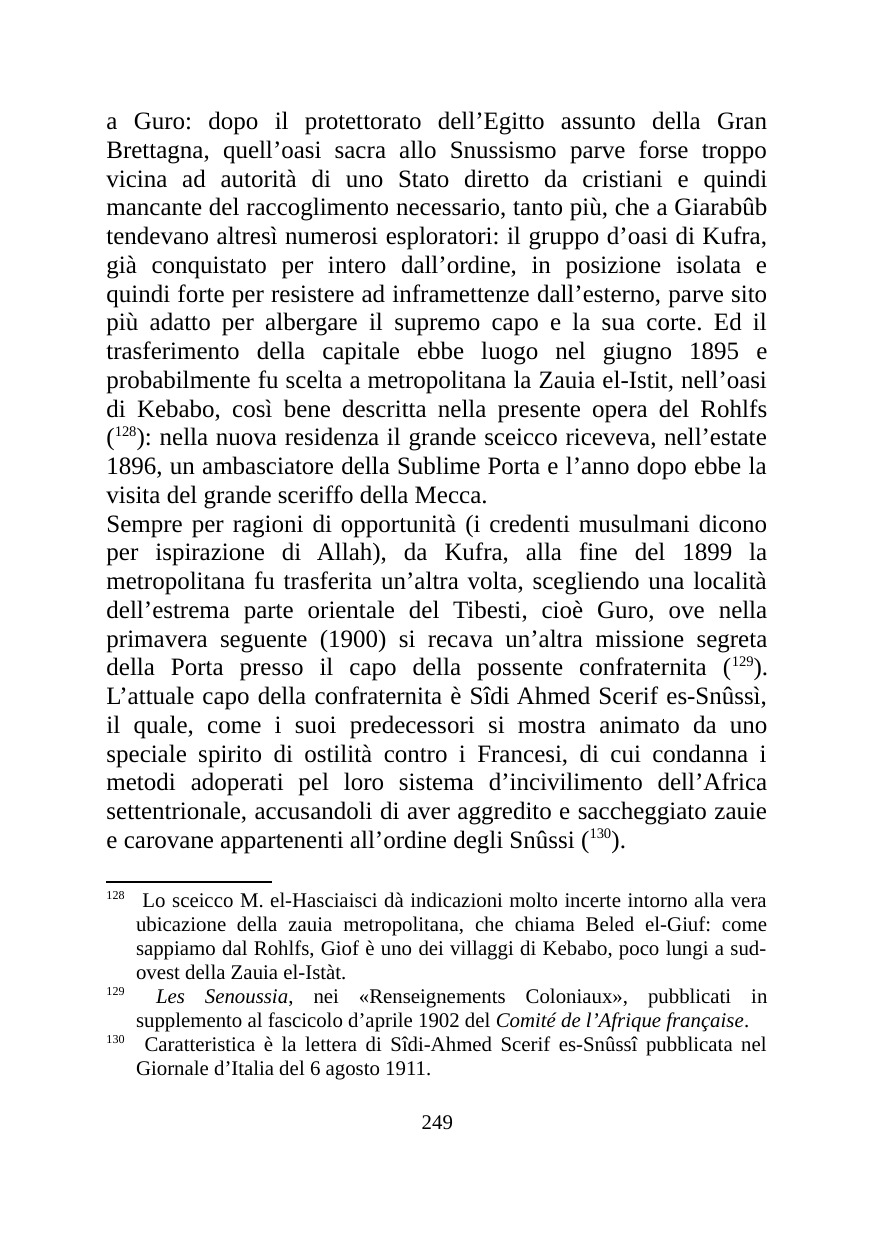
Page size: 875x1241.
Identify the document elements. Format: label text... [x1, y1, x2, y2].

text Caratteristica è la lettera di Sîdi-Ahmed Scerif es-Snûssî pubblicata nel Giornale d’Italia del 6 agosto 1911. [106, 1032, 768, 1080]
text Lo sceicco M. el-Hasciaisci dà indicazioni molto incerte intorno alla vera ubicazione della zauia metropolitana, che chiama Beled el-Giuf: come sappiamo dal Rohlfs, Giof è uno dei villaggi di Kebabo, poco lungi a sud-ovest della Zauia el-Istàt. [106, 888, 768, 984]
text Les Senoussia, nei «Renseignements Coloniaux», pubblicati in supplemento al fascicolo d’aprile 1902 del Comité de l’Afrique française. [106, 984, 768, 1032]
text Sempre per ragioni di opportunità (i credenti musulmani dicono per ispirazione di Allah), da Kufra, alla fine del 1899 la metropolitana fu trasferita un’altra volta, scegliendo una località dell’estrema parte orientale del Tibesti, cioè Guro, ove nella primavera seguente (1900) si recava un’altra missione segreta della Porta presso il capo della possente confraternita (). L’attuale capo della confraternita è Sîdi Ahmed Scerif es-Snûssì, il quale, come i suoi predecessori si mostra animato da uno speciale spirito di ostilità contro i Francesi, di cui condanna i metodi adoperati pel loro sistema d’incivilimento dell’Africa settentrionale, accusandoli di aver aggredito e saccheggiato zauie e carovane appartenenti all’ordine degli Snûssi (). [106, 509, 768, 854]
text a Guro: dopo il protettorato dell’Egitto assunto della Gran Brettagna, quell’oasi sacra allo Snussismo parve forse troppo vicina ad autorità di uno Stato diretto da cristiani e quindi mancante del raccoglimento necessario, tanto più, che a Giarabûb tendevano altresì numerosi esploratori: il gruppo d’oasi di Kufra, già conquistato per intero dall’ordine, in posizione isolata e quindi forte per resistere ad inframettenze dall’esterno, parve sito più adatto per albergare il supremo capo e la sua corte. Ed il trasferimento della capitale ebbe luogo nel giugno 1895 e probabilmente fu scelta a metropolitana la Zauia el-Istit, nell’oasi di Kebabo, così bene descritta nella presente opera del Rohlfs (): nella nuova residenza il grande sceicco riceveva, nell’estate 1896, un ambasciatore della Sublime Porta e l’anno dopo ebbe la visita del grande sceriffo della Mecca. [106, 106, 768, 509]
